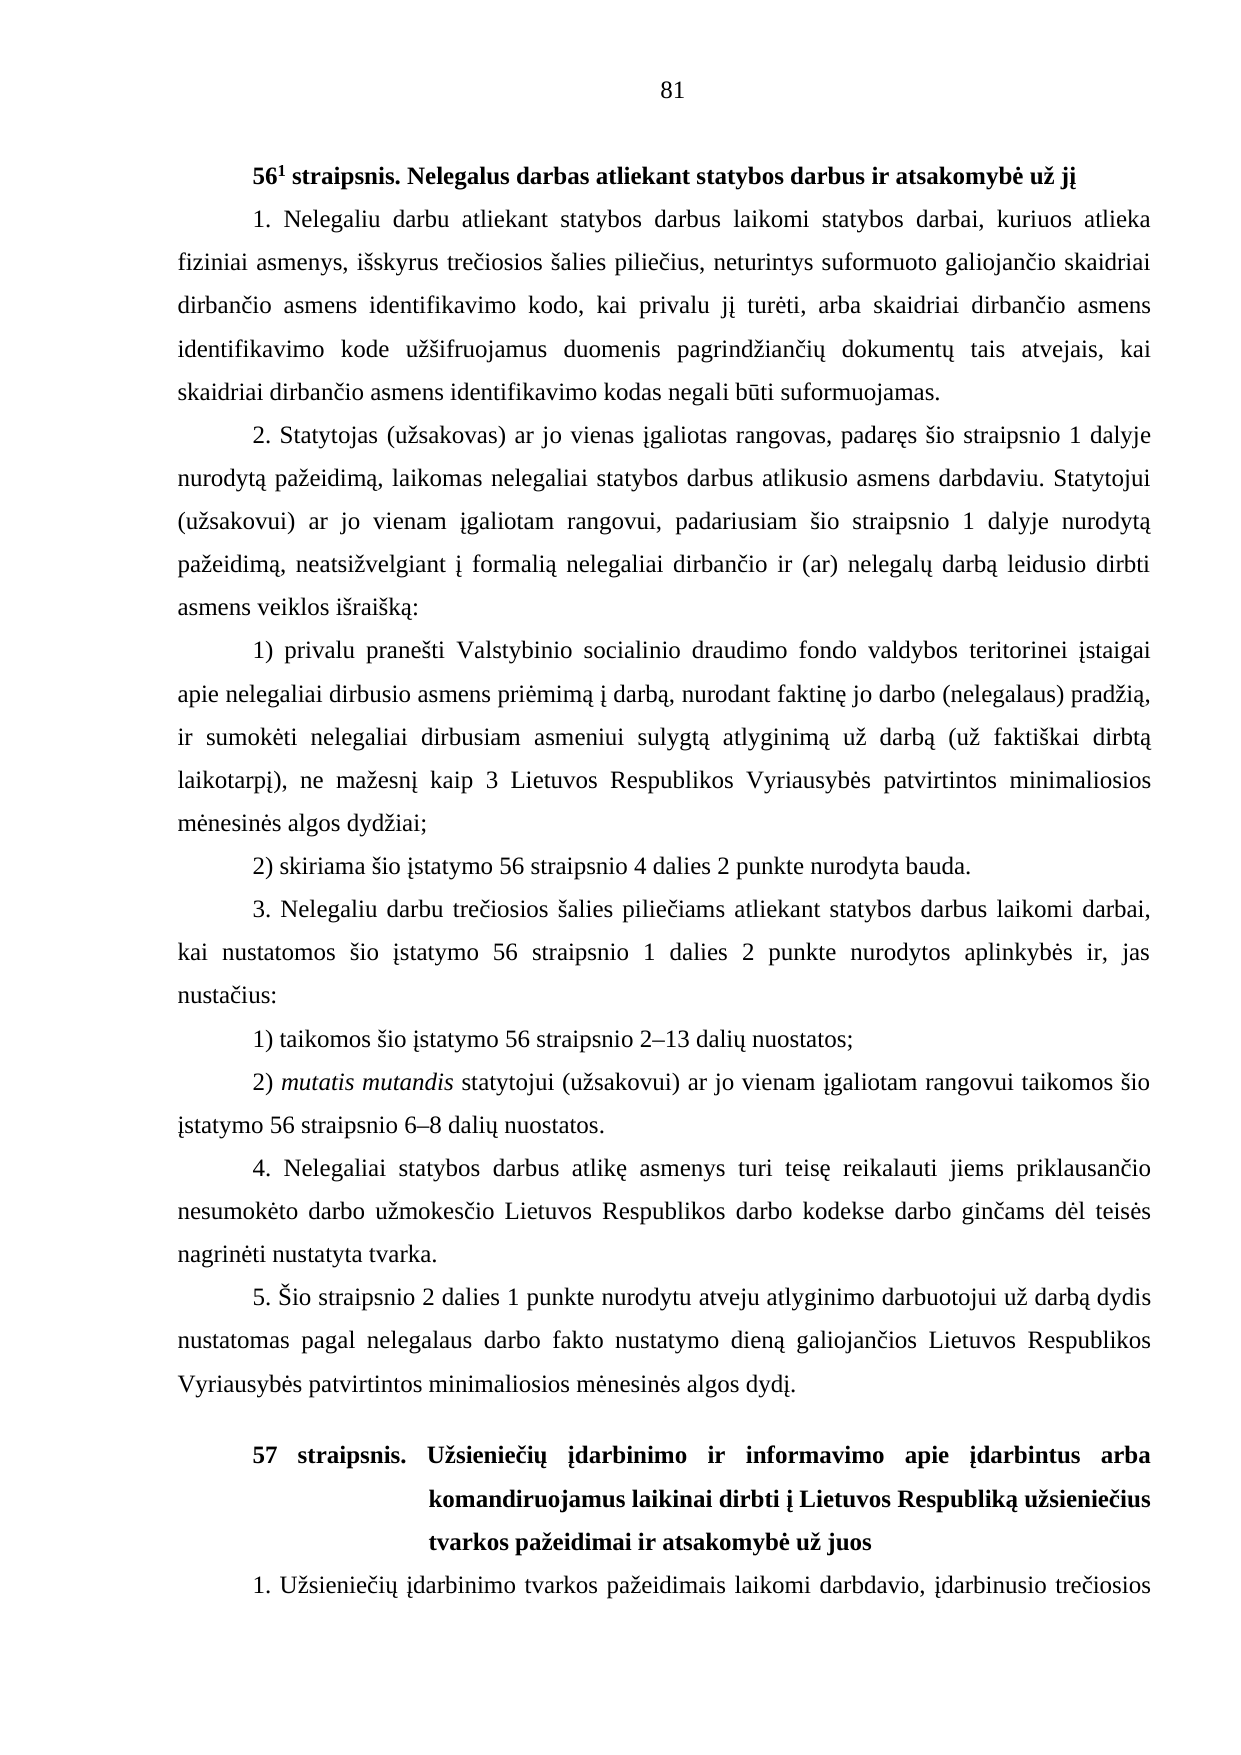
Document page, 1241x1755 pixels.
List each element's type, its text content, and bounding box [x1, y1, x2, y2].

text 5. Šio straipsnio 2 dalies 1 punkte nurodytu atveju atlyginimo darbuotojui už darbą dydis nustatomas pagal nelegalaus darbo fakto nustatymo dieną galiojančios Lietuvos Respublikos Vyriausybės patvirtintos minimaliosios mėnesinės algos dydį. [177, 1282, 1152, 1397]
text 2) mutatis mutandis statytojui (užsakovui) ar jo vienam įgaliotam rangovui taikomos šio įstatymo 56 straipsnio 6–8 dalių nuostatos. [177, 1067, 1152, 1139]
text 57 straipsnis. Užsieniečių įdarbinimo ir informavimo apie įdarbintus arba komandiruojamus laikinai dirbti į Lietuvos Respubliką užsieniečius tvarkos pažeidimai ir atsakomybė už juos [252, 1441, 1152, 1556]
text 1. Užsieniečių įdarbinimo tvarkos pažeidimais laikomi darbdavio, įdarbinusio trečiosios [177, 1570, 1152, 1599]
text 1) taikomos šio įstatymo 56 straipsnio 2–13 dalių nuostatos; [177, 1024, 1152, 1052]
text 2) skiriama šio įstatymo 56 straipsnio 4 dalies 2 punkte nurodyta bauda. [177, 851, 1152, 880]
text 1. Nelegaliu darbu atliekant statybos darbus laikomi statybos darbai, kuriuos atlieka fiziniai asmenys, išskyrus trečiosios šalies piliečius, neturintys suformuoto galiojančio skaidriai dirbančio asmens identifikavimo kodo, kai privalu jį turėti, arba skaidriai dirbančio asmens identifikavimo kode užšifruojamus duomenis pagrindžiančių dokumentų tais atvejais, kai skaidriai dirbančio asmens identifikavimo kodas negali būti suformuojamas. [177, 204, 1152, 406]
text 561 straipsnis. Nelegalus darbas atliekant statybos darbus ir atsakomybė už jį [177, 161, 1152, 190]
text 2. Statytojas (užsakovas) ar jo vienas įgaliotas rangovas, padaręs šio straipsnio 1 dalyje nurodytą pažeidimą, laikomas nelegaliai statybos darbus atlikusio asmens darbdaviu. Statytojui (užsakovui) ar jo vienam įgaliotam rangovui, padariusiam šio straipsnio 1 dalyje nurodytą pažeidimą, neatsižvelgiant į formalią nelegaliai dirbančio ir (ar) nelegalų darbą leidusio dirbti asmens veiklos išraišką: [177, 420, 1152, 621]
text 4. Nelegaliai statybos darbus atlikę asmenys turi teisę reikalauti jiems priklausančio nesumokėto darbo užmokesčio Lietuvos Respublikos darbo kodekse darbo ginčams dėl teisės nagrinėti nustatyta tvarka. [177, 1153, 1152, 1268]
text 1) privalu pranešti Valstybinio socialinio draudimo fondo valdybos teritorinei įstaigai apie nelegaliai dirbusio asmens priėmimą į darbą, nurodant faktinę jo darbo (nelegalaus) pradžią, ir sumokėti nelegaliai dirbusiam asmeniui sulygtą atlyginimą už darbą (už faktiškai dirbtą laikotarpį), ne mažesnį kaip 3 Lietuvos Respublikos Vyriausybės patvirtintos minimaliosios mėnesinės algos dydžiai; [177, 636, 1152, 837]
text 3. Nelegaliu darbu trečiosios šalies piliečiams atliekant statybos darbus laikomi darbai, kai nustatomos šio įstatymo 56 straipsnio 1 dalies 2 punkte nurodytos aplinkybės ir, jas nustačius: [177, 894, 1152, 1009]
